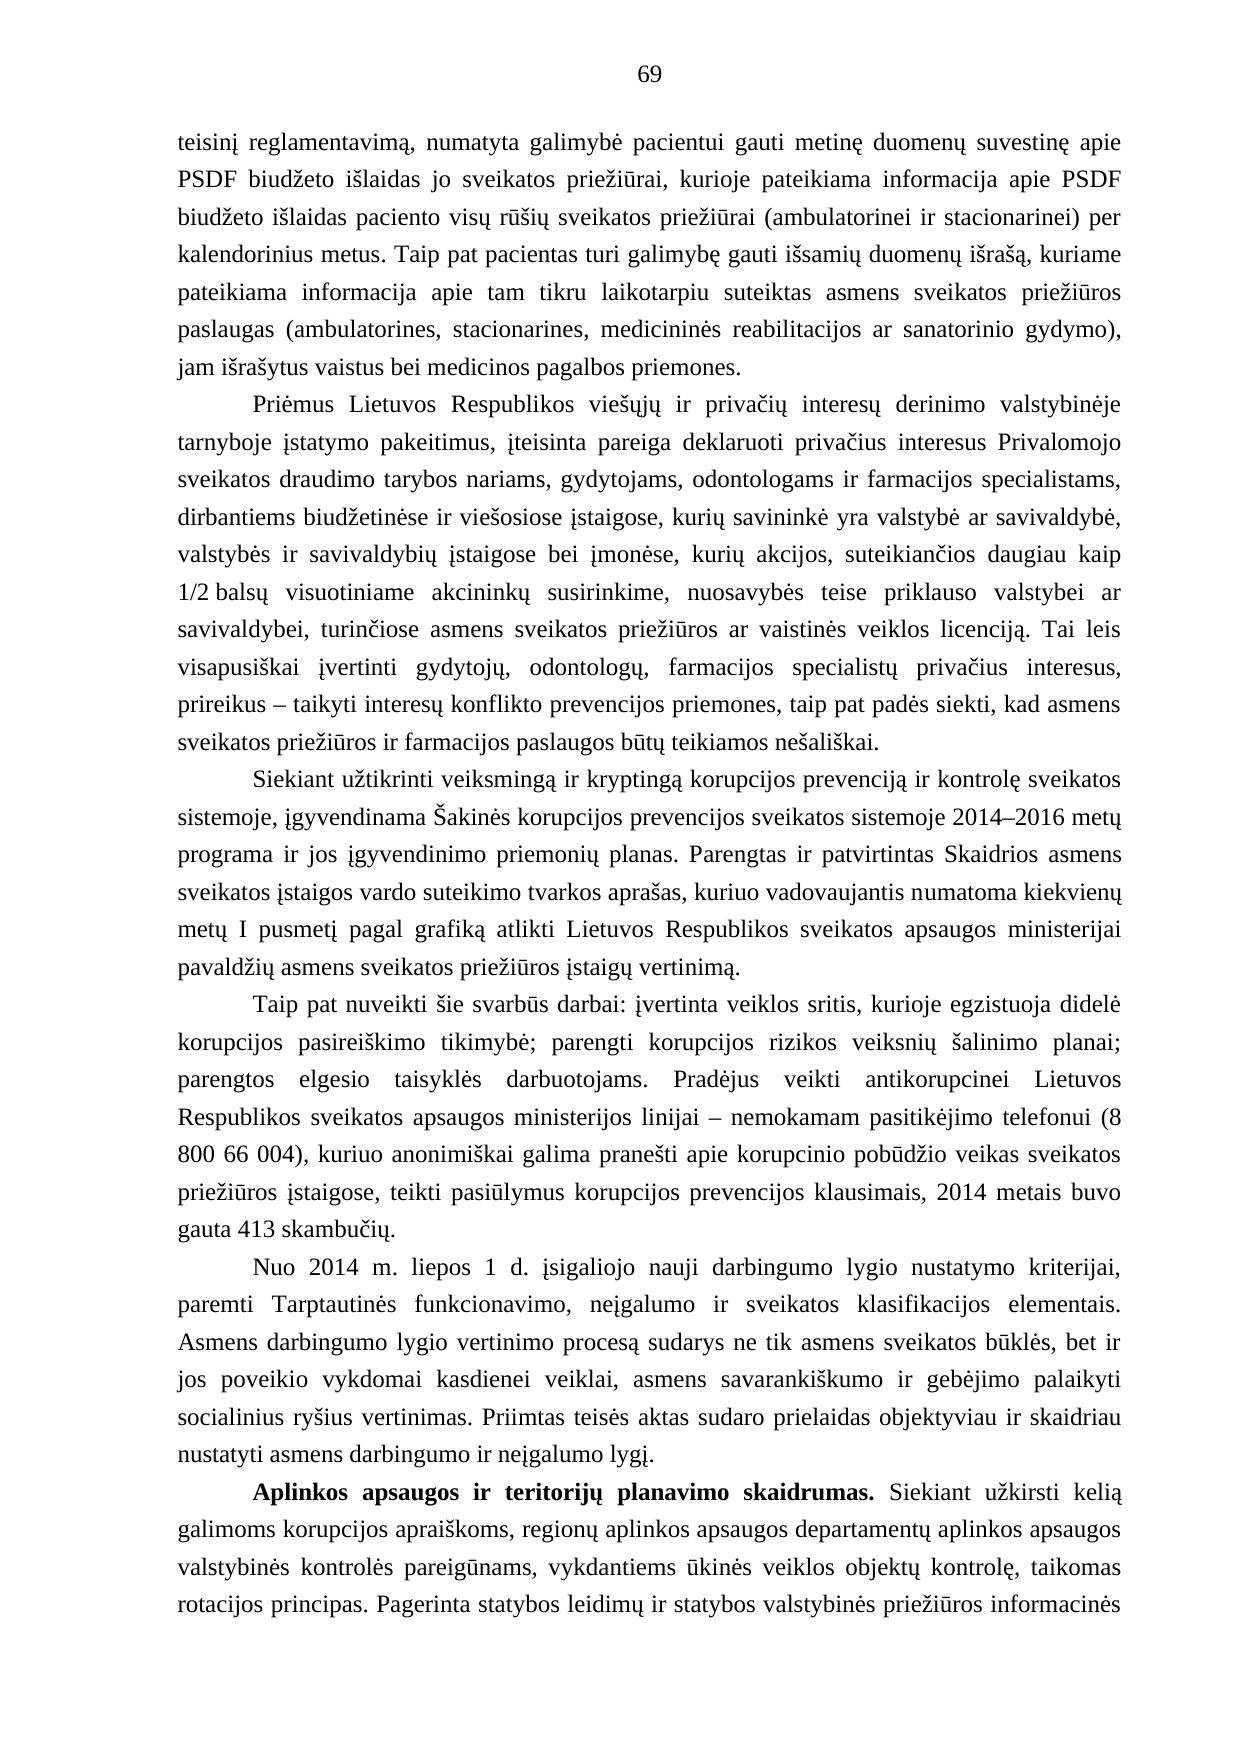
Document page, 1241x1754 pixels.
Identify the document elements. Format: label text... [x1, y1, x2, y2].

text Nuo 2014 m. liepos 1 d. įsigaliojo nauji darbingumo lygio nustatymo kriterijai, paremti Tarptautinės funkcionavimo, neįgalumo ir sveikatos klasifikacijos elementais. Asmens darbingumo lygio vertinimo procesą sudarys ne tik asmens sveikatos būklės, bet ir jos poveikio vykdomai kasdienei veiklai, asmens savarankiškumo ir gebėjimo palaikyti socialinius ryšius vertinimas. Priimtas teisės aktas sudaro prielaidas objektyviau ir skaidriau nustatyti asmens darbingumo ir neįgalumo lygį. [177, 1243, 1122, 1468]
text Taip pat nuveikti šie svarbūs darbai: įvertinta veiklos sritis, kurioje egzistuoja didelė korupcijos pasireiškimo tikimybė; parengti korupcijos rizikos veiksnių šalinimo planai; parengtos elgesio taisyklės darbuotojams. Pradėjus veikti antikorupcinei Lietuvos Respublikos sveikatos apsaugos ministerijos linijai – nemokamam pasitikėjimo telefonui (8 800 66 004), kuriuo anonimiškai galima pranešti apie korupcinio pobūdžio veikas sveikatos priežiūros įstaigose, teikti pasiūlymus korupcijos prevencijos klausimais, 2014 metais buvo gauta 413 skambučių. [177, 981, 1122, 1243]
text teisinį reglamentavimą, numatyta galimybė pacientui gauti metinę duomenų suvestinę apie PSDF biudžeto išlaidas jo sveikatos priežiūrai, kurioje pateikiama informacija apie PSDF biudžeto išlaidas paciento visų rūšių sveikatos priežiūrai (ambulatorinei ir stacionarinei) per kalendorinius metus. Taip pat pacientas turi galimybę gauti išsamių duomenų išrašą, kuriame pateikiama informacija apie tam tikru laikotarpiu suteiktas asmens sveikatos priežiūros paslaugas (ambulatorines, stacionarines, medicininės reabilitacijos ar sanatorinio gydymo), jam išrašytus vaistus bei medicinos pagalbos priemones. [177, 118, 1122, 381]
text Aplinkos apsaugos ir teritorijų planavimo skaidrumas. Siekiant užkirsti kelią galimoms korupcijos apraiškoms, regionų aplinkos apsaugos departamentų aplinkos apsaugos valstybinės kontrolės pareigūnams, vykdantiems ūkinės veiklos objektų kontrolę, taikomas rotacijos principas. Pagerinta statybos leidimų ir statybos valstybinės priežiūros informacinės [177, 1468, 1122, 1618]
text Priėmus Lietuvos Respublikos viešųjų ir privačių interesų derinimo valstybinėje tarnyboje įstatymo pakeitimus, įteisinta pareiga deklaruoti privačius interesus Privalomojo sveikatos draudimo tarybos nariams, gydytojams, odontologams ir farmacijos specialistams, dirbantiems biudžetinėse ir viešosiose įstaigose, kurių savininkė yra valstybė ar savivaldybė, valstybės ir savivaldybių įstaigose bei įmonėse, kurių akcijos, suteikiančios daugiau kaip 1/2 balsų visuotiniame akcininkų susirinkime, nuosavybės teise priklauso valstybei ar savivaldybei, turinčiose asmens sveikatos priežiūros ar vaistinės veiklos licenciją. Tai leis visapusiškai įvertinti gydytojų, odontologų, farmacijos specialistų privačius interesus, prireikus – taikyti interesų konflikto prevencijos priemones, taip pat padės siekti, kad asmens sveikatos priežiūros ir farmacijos paslaugos būtų teikiamos nešališkai. [177, 381, 1122, 756]
text Siekiant užtikrinti veiksmingą ir kryptingą korupcijos prevenciją ir kontrolę sveikatos sistemoje, įgyvendinama Šakinės korupcijos prevencijos sveikatos sistemoje 2014–2016 metų programa ir jos įgyvendinimo priemonių planas. Parengtas ir patvirtintas Skaidrios asmens sveikatos įstaigos vardo suteikimo tvarkos aprašas, kuriuo vadovaujantis numatoma kiekvienų metų I pusmetį pagal grafiką atlikti Lietuvos Respublikos sveikatos apsaugos ministerijai pavaldžių asmens sveikatos priežiūros įstaigų vertinimą. [177, 756, 1122, 981]
